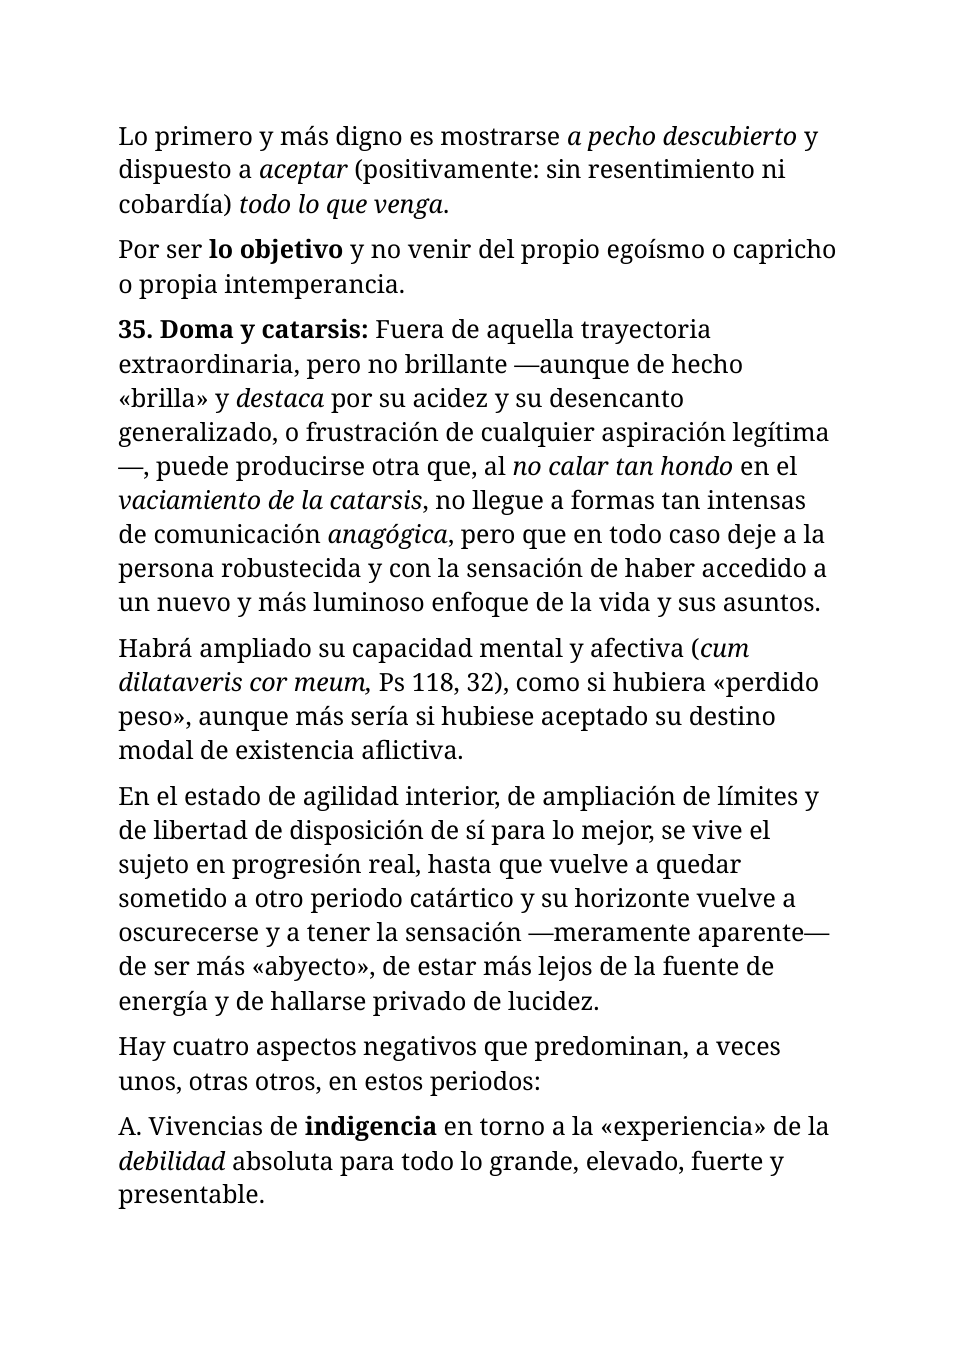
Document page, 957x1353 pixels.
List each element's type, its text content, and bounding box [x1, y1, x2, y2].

text Habrá ampliado su capacidad mental y afectiva (cum dilataveris cor meum, Ps 118, 32), como si hubiera «perdido peso», aunque más sería si hubiese aceptado su destino modal de existencia aflictiva. [118, 631, 838, 767]
text 35. Doma y catarsis: Fuera de aquella trayectoria extraordinaria, pero no brillante —aunque de hecho «brilla» y destaca por su acidez y su desencanto generalizado, o frustración de cualquier aspiración legítima—, puede producirse otra que, al no calar tan hondo en el vaciamiento de la catarsis, no llegue a formas tan intensas de comunicación anagógica, pero que en todo caso deje a la persona robustecida y con la sensación de haber accedido a un nuevo y más luminoso enfoque de la vida y sus asuntos. [118, 312, 838, 619]
text Por ser lo objetivo y no venir del propio egoísmo o capricho o propia intemperancia. [118, 232, 838, 300]
text A. Vivencias de indigencia en torno a la «experiencia» de la debilidad absoluta para todo lo grande, elevado, fuerte y presentable. [118, 1109, 838, 1211]
text Lo primero y más digno es mostrarse a pecho descubierto y dispuesto a aceptar (positivamente: sin resentimiento ni cobardía) todo lo que venga. [118, 118, 838, 220]
text Hay cuatro aspectos negativos que predominan, a veces unos, otras otros, en estos periodos: [118, 1029, 838, 1097]
text En el estado de agilidad interior, de ampliación de límites y de libertad de disposición de sí para lo mejor, se vive el sujeto en progresión real, hasta que vuelve a quedar sometido a otro periodo catártico y su horizonte vuelve a oscurecerse y a tener la sensación —meramente aparente— de ser más «abyecto», de estar más lejos de la fuente de energía y de hallarse privado de lucidez. [118, 779, 838, 1017]
